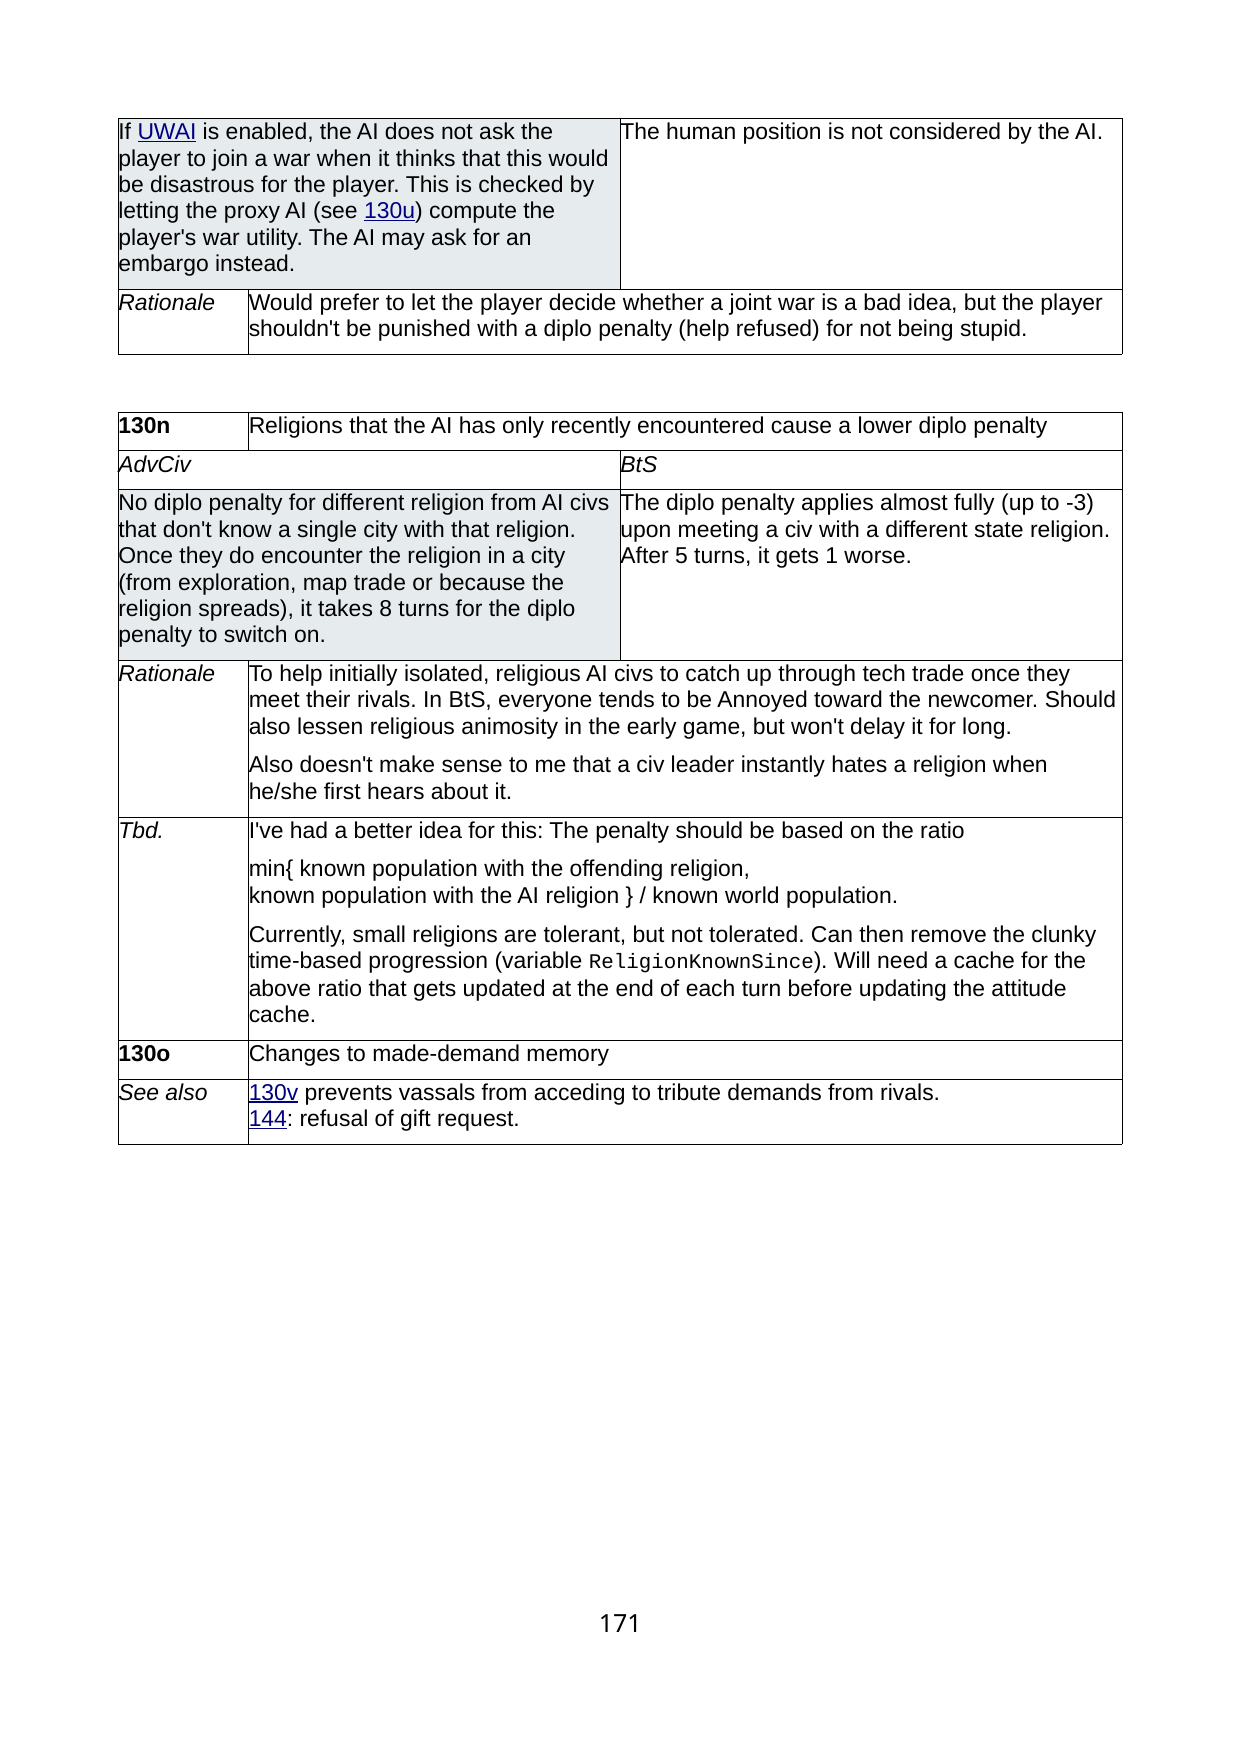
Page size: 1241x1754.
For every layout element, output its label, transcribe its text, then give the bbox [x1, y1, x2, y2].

table_cell 130o [119, 1041, 248, 1078]
table_cell Changes to made-demand memory [249, 1041, 1122, 1078]
table_cell 130v prevents vassals from acceding to tribute demands from rivals. 144: refusal of gift request. [249, 1080, 1122, 1144]
table_cell Would prefer to let the player decide whether a joint war is a bad idea, but the player shouldn't be punished with a diplo penalty (help refused) for not being stupid. [249, 290, 1122, 354]
table_cell I've had a better idea for this: The penalty should be based on the ratio min{ known population with the offending religion, known population with the AI religion } / known world population. Currently, small religions are tolerant, but not tolerated. Can then remove the clunky time-based progression (variable ReligionKnownSince). Will need a cache for the above ratio that gets updated at the end of each turn before updating the attitude cache. [249, 818, 1122, 1040]
table_cell No diplo penalty for different religion from AI civs that don't know a single city with that religion. Once they do encounter the religion in a city (from exploration, map trade or because the religion spreads), it takes 8 turns for the diplo penalty to switch on. [119, 490, 620, 660]
table_cell To help initially isolated, religious AI civs to catch up through tech trade once they meet their rivals. In BtS, everyone tends to be Annoyed toward the newcomer. Should also lessen religious animosity in the early game, but won't delay it for long. Also doesn't make sense to me that a civ leader instantly hates a religion when he/she first hears about it. [249, 661, 1122, 817]
table_cell AdvCiv [119, 451, 620, 489]
table_cell Rationale [119, 661, 248, 817]
table_cell BtS [621, 451, 1122, 489]
table_cell The diplo penalty applies almost fully (up to -3) upon meeting a civ with a different state religion. After 5 turns, it gets 1 worse. [621, 490, 1122, 660]
table_cell See also [119, 1080, 248, 1144]
table_header 130n [119, 413, 248, 450]
table_cell The human position is not considered by the AI. [621, 119, 1122, 289]
table_cell Rationale [119, 290, 248, 354]
table_cell Tbd. [119, 818, 248, 1040]
table_header Religions that the AI has only recently encountered cause a lower diplo penalty [249, 413, 1122, 450]
table_cell If UWAI is enabled, the AI does not ask the player to join a war when it thinks that this would be disastrous for the player. This is checked by letting the proxy AI (see 130u) compute the player's war utility. The AI may ask for an embargo instead. [119, 119, 620, 289]
